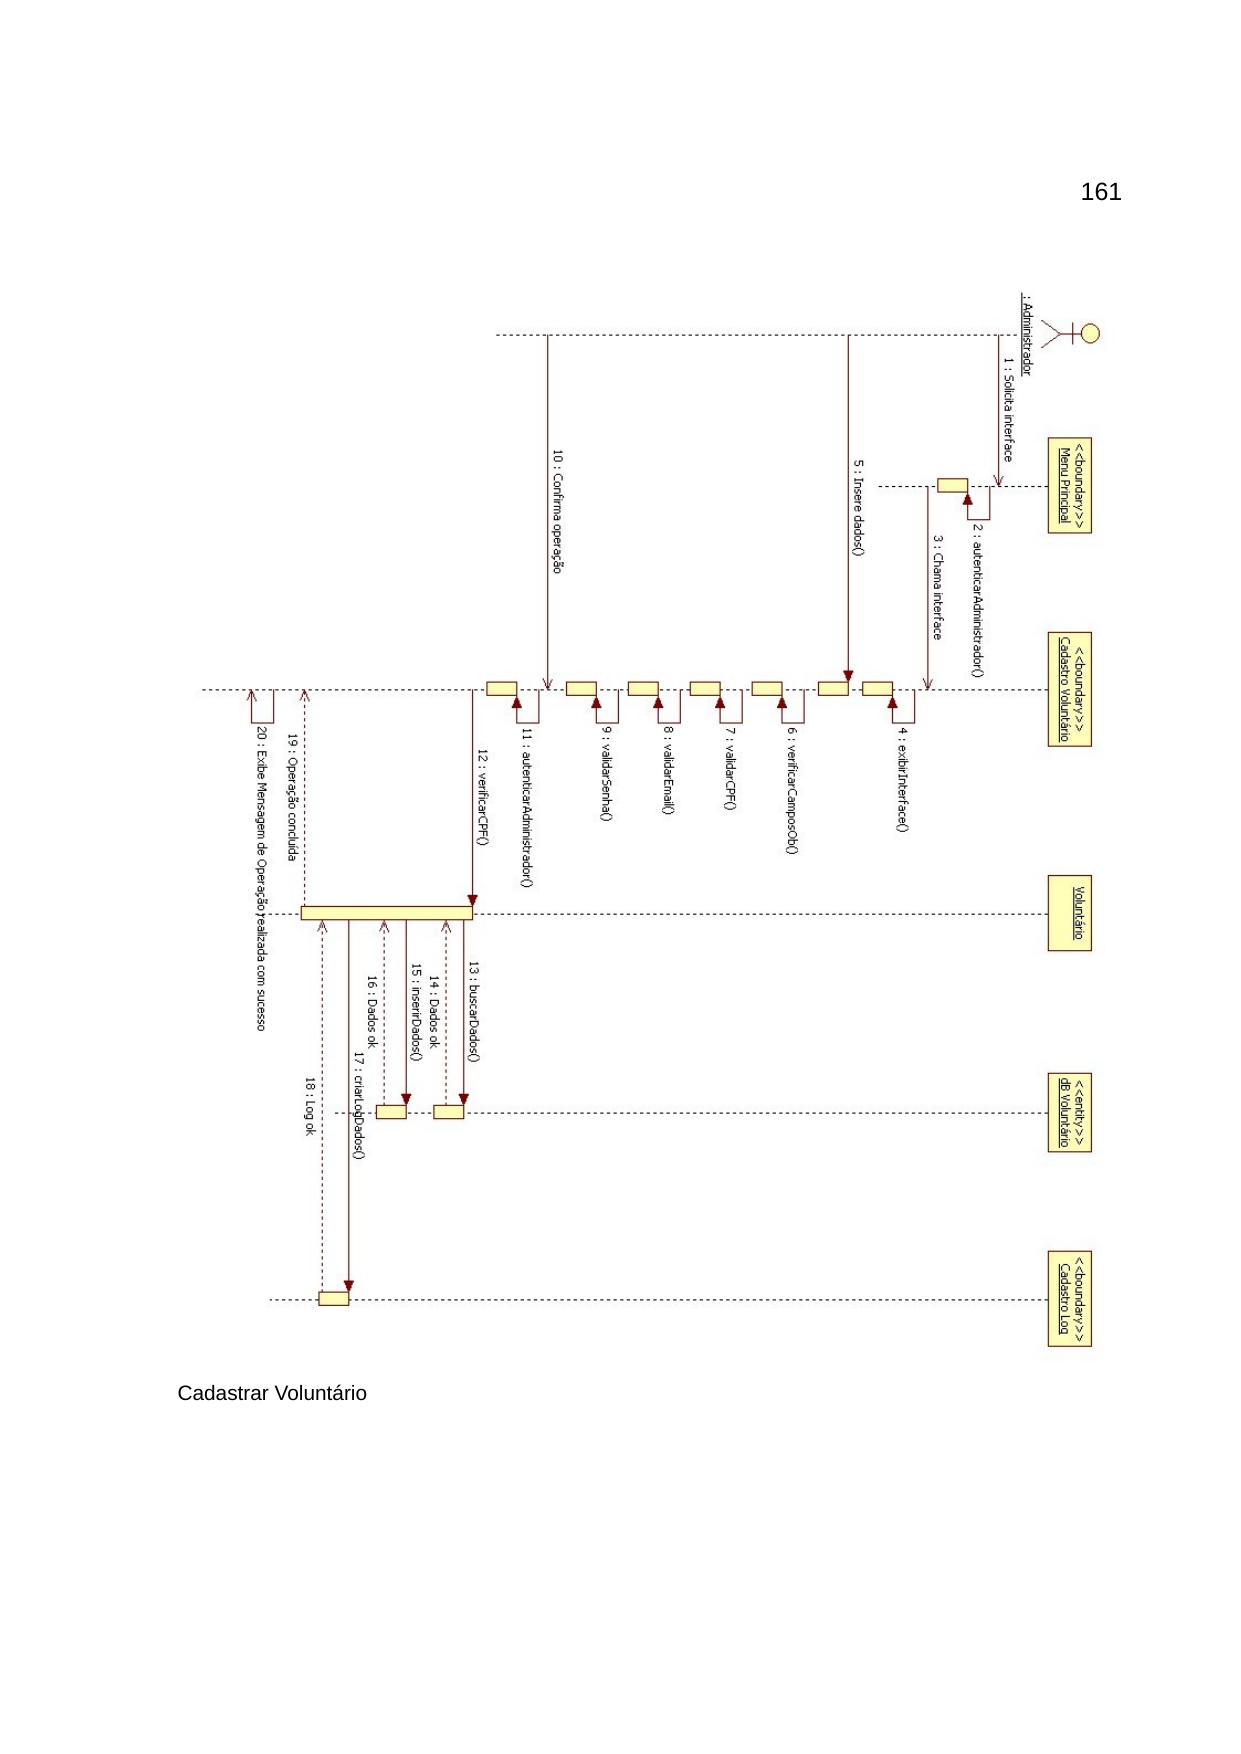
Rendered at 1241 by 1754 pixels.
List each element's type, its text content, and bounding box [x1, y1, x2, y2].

picture [177, 265, 1123, 1369]
text Cadastrar Voluntário [177, 1369, 1122, 1404]
